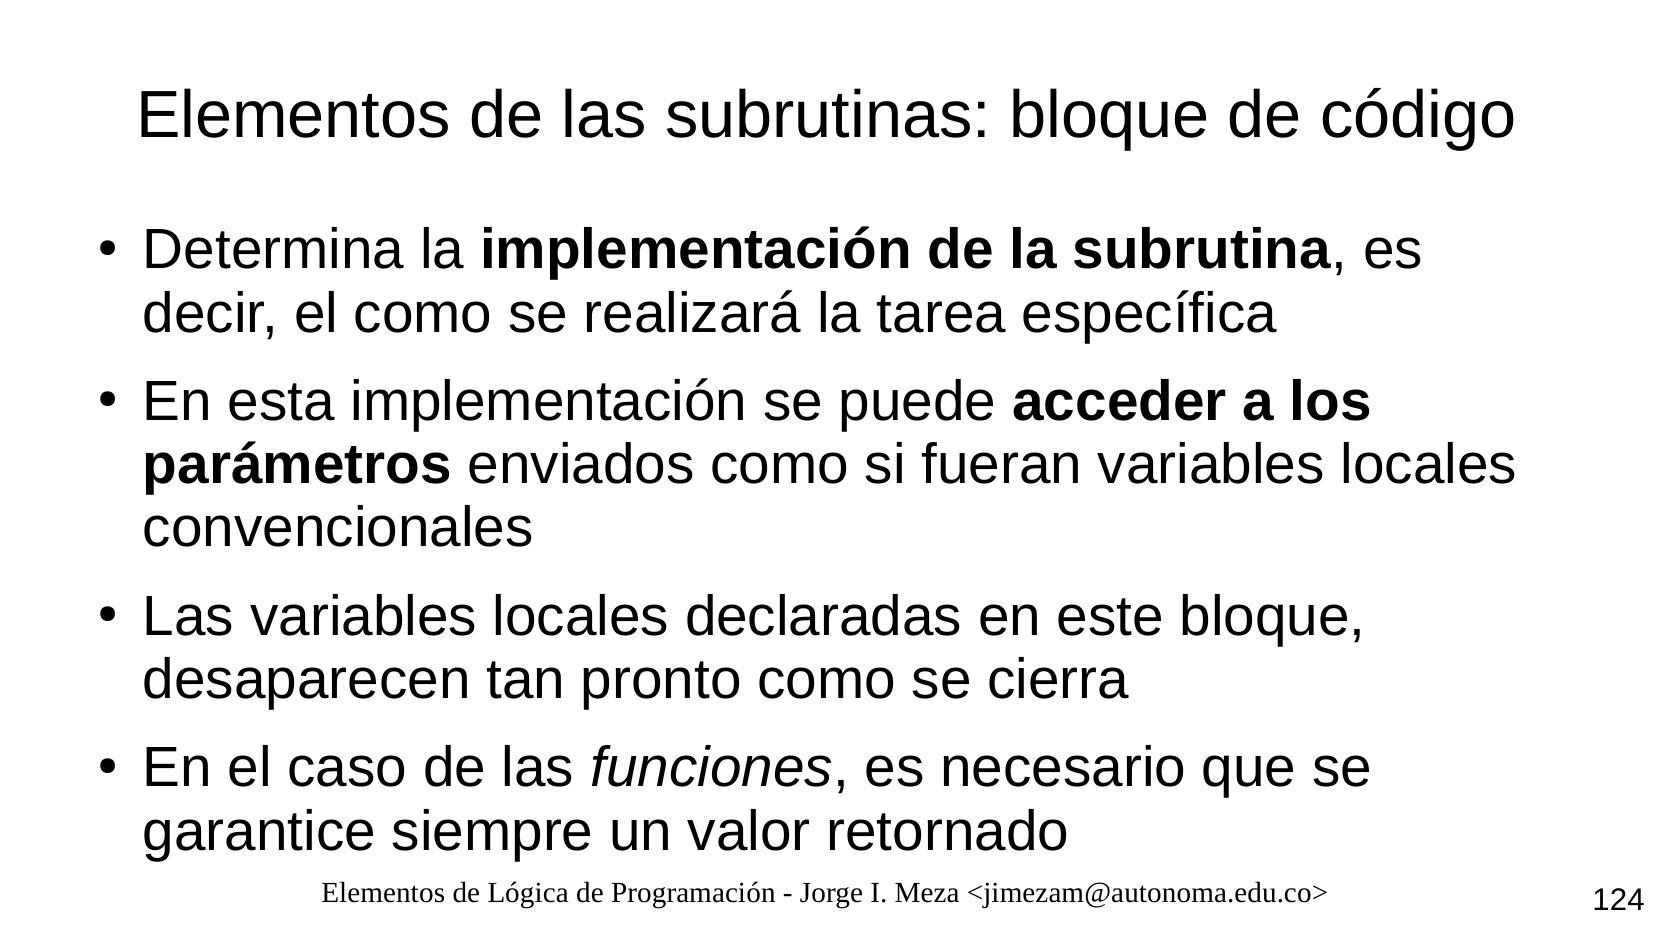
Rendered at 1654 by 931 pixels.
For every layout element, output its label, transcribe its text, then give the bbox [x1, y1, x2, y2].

list Determina la implementación de la subrutina, es decir, el como se realizará la tarea específica En esta implementación se puede acceder a los parámetros enviados como si fueran variables locales convencionales Las variables locales declaradas en este bloque, desaparecen tan pronto como se cierra En el caso de las funciones, es necesario que se garantice siempre un valor retornado [82, 217, 1571, 863]
title Elementos de las subrutinas: bloque de código [82, 37, 1571, 193]
